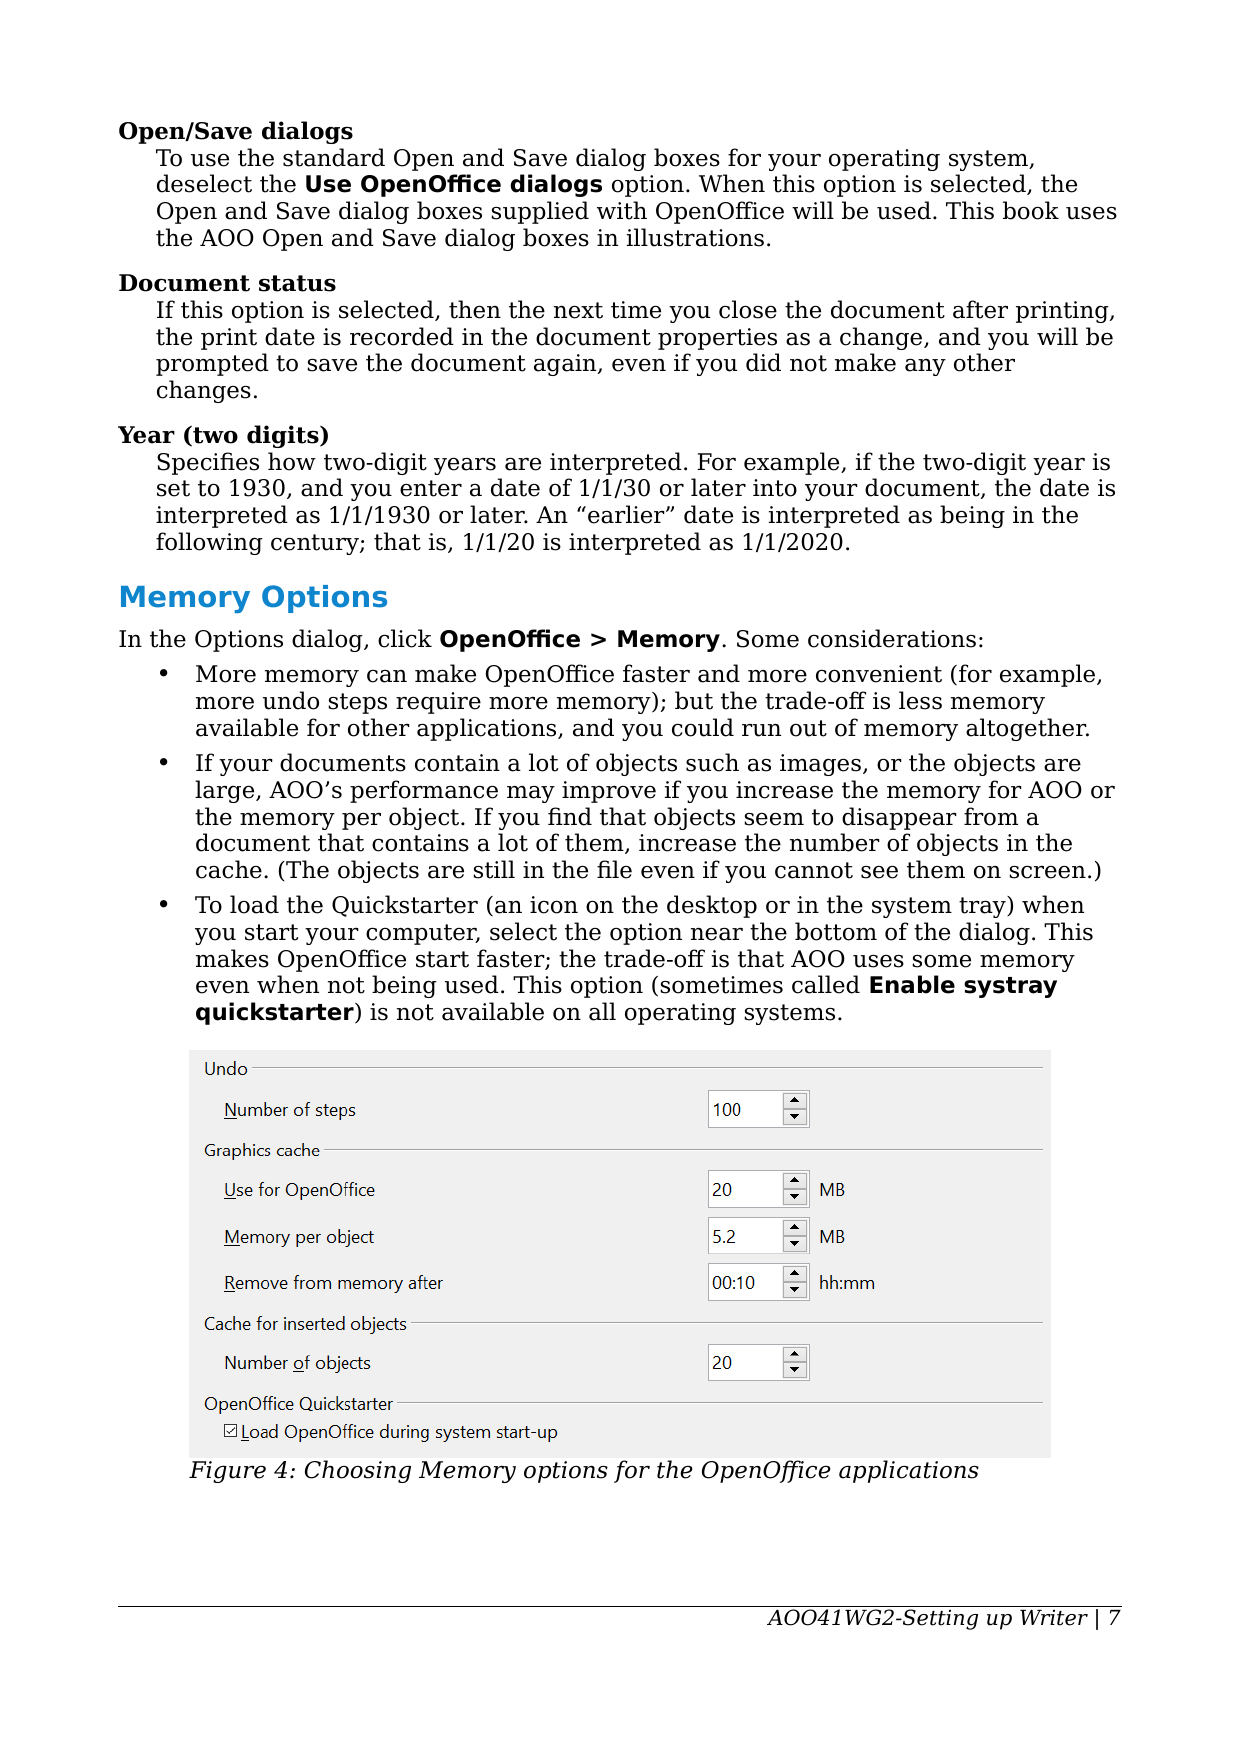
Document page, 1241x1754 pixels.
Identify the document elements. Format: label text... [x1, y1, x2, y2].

text Document status [118, 270, 1122, 297]
text Figure 4: Choosing Memory options for the OpenOffice applications [189, 1458, 1051, 1484]
picture [189, 1050, 1051, 1458]
text If this option is selected, then the next time you close the document after printing, the print date is recorded in the document properties as a change, and you will be prompted to save the document again, even if you did not make any other changes. [156, 297, 1122, 404]
list If your documents contain a lot of objects such as images, or the objects are large, AOO’s performance may improve if you increase the memory for AOO or the memory per object. If you find that objects seem to disappear from a document that contains a lot of them, increase the number of objects in the cache. (The objects are still in the file even if you cannot see them on screen.) [156, 748, 1122, 884]
list To load the Quickstarter (an icon on the desktop or in the system tray) when you start your computer, select the option near the bottom of the dialog. This makes OpenOffice start faster; the trade-off is that AOO uses some memory even when not being used. This option (sometimes called Enable systray quickstarter) is not available on all operating systems. [156, 890, 1122, 1026]
list More memory can make OpenOffice faster and more convenient (for example, more undo steps require more memory); but the trade-off is less memory available for other applications, and you could run out of memory altogether. [156, 659, 1122, 742]
text Year (two digits) [118, 422, 1122, 449]
text Specifies how two-digit years are interpreted. For example, if the two-digit year is set to 1930, and you enter a date of 1/1/30 or later into your document, the date is interpreted as 1/1/1930 or later. An “earlier” date is interpreted as being in the following century; that is, 1/1/20 is interpreted as 1/1/2020. [156, 449, 1122, 556]
subtitle Memory Options [118, 580, 1122, 614]
list In the Options dialog, click OpenOffice > Memory. Some considerations: [118, 626, 1122, 653]
text To use the standard Open and Save dialog boxes for your operating system, deselect the Use OpenOffice dialogs option. When this option is selected, the Open and Save dialog boxes supplied with OpenOffice will be used. This book uses the AOO Open and Save dialog boxes in illustrations. [156, 145, 1122, 252]
text Open/Save dialogs [118, 118, 1122, 145]
